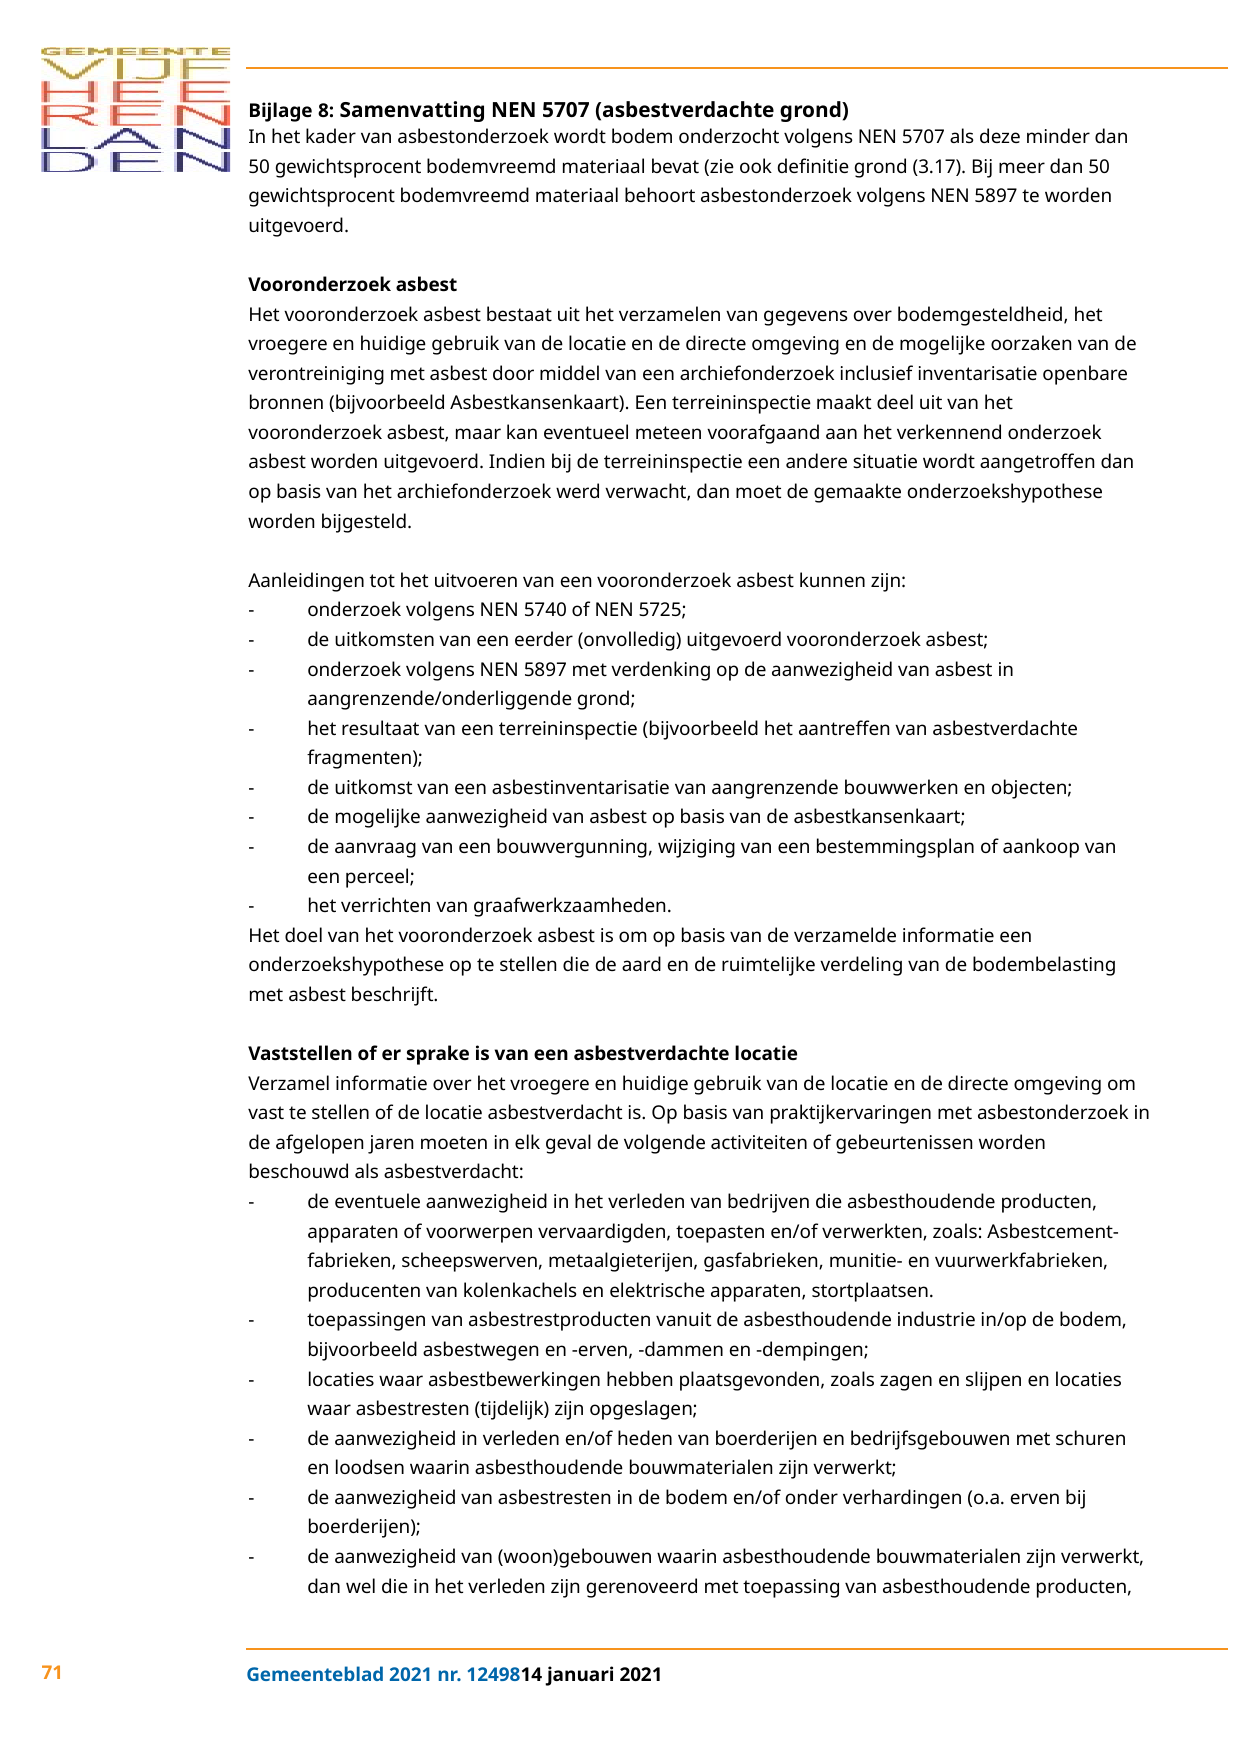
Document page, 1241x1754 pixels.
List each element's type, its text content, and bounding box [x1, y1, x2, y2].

list de eventuele aanwezigheid in het verleden van bedrijven die asbesthoudende producten, apparaten of voorwerpen vervaardigden, toepasten en/of verwerkten, zoals: Asbestcement- fabrieken, scheepswerven, metaalgieterijen, gasfabrieken, munitie- en vuurwerkfabrieken, producenten van kolenkachels en elektrische apparaten, stortplaatsen. [248, 1188, 1152, 1303]
list toepassingen van asbestrestproducten vanuit de asbesthoudende industrie in/op de bodem, bijvoorbeeld asbestwegen en -erven, -dammen en -dempingen; [248, 1307, 1152, 1362]
text Verzamel informatie over het vroegere en huidige gebruik van de locatie en de directe omgeving om vast te stellen of de locatie asbestverdacht is. Op basis van praktijkervaringen met asbestonderzoek in de afgelopen jaren moeten in elk geval de volgende activiteiten of gebeurtenissen worden beschouwd als asbestverdacht: [248, 1070, 1152, 1184]
text Vooronderzoek asbest [248, 271, 1152, 297]
list de mogelijke aanwezigheid van asbest op basis van de asbestkansenkaart; [248, 804, 1152, 829]
list de aanwezigheid van asbestresten in de bodem en/of onder verhardingen (o.a. erven bij boerderijen); [248, 1484, 1152, 1539]
text Het doel van het vooronderzoek asbest is om op basis van de verzamelde informatie een onderzoekshypothese op te stellen die de aard en de ruimtelijke verdeling van de bodembelasting met asbest beschrijft. [248, 922, 1152, 1007]
text In het kader van asbestonderzoek wordt bodem onderzocht volgens NEN 5707 als deze minder dan 50 gewichtsprocent bodemvreemd materiaal bevat (zie ook definitie grond (3.17). Bij meer dan 50 gewichtsprocent bodemvreemd materiaal behoort asbestonderzoek volgens NEN 5897 te worden uitgevoerd. [248, 123, 1152, 238]
list locaties waar asbestbewerkingen hebben plaatsgevonden, zoals zagen en slijpen en locaties waar asbestresten (tijdelijk) zijn opgeslagen; [248, 1366, 1152, 1421]
list de uitkomst van een asbestinventarisatie van aangrenzende bouwwerken en objecten; [248, 774, 1152, 800]
list de aanwezigheid in verleden en/of heden van boerderijen en bedrijfsgebouwen met schuren en loodsen waarin asbesthoudende bouwmaterialen zijn verwerkt; [248, 1425, 1152, 1480]
text Het vooronderzoek asbest bestaat uit het verzamelen van gegevens over bodemgesteldheid, het vroegere en huidige gebruik van de locatie en de directe omgeving en de mogelijke oorzaken van de verontreiniging met asbest door middel van een archiefonderzoek inclusief inventarisatie openbare bronnen (bijvoorbeeld Asbestkansenkaart). Een terreininspectie maakt deel uit van het vooronderzoek asbest, maar kan eventueel meteen voorafgaand aan het verkennend onderzoek asbest worden uitgevoerd. Indien bij de terreininspectie een andere situatie wordt aangetroffen dan op basis van het archiefonderzoek werd verwacht, dan moet de gemaakte onderzoekshypothese worden bijgesteld. [248, 301, 1152, 534]
list de aanvraag van een bouwvergunning, wijziging van een bestemmingsplan of aankoop van een perceel; [248, 833, 1152, 889]
list onderzoek volgens NEN 5897 met verdenking op de aanwezigheid van asbest in aangrenzende/onderliggende grond; [248, 656, 1152, 711]
picture [41, 47, 231, 172]
text Aanleidingen tot het uitvoeren van een vooronderzoek asbest kunnen zijn: [248, 567, 1152, 593]
text Vaststellen of er sprake is van een asbestverdachte locatie [248, 1040, 1152, 1066]
list de uitkomsten van een eerder (onvolledig) uitgevoerd vooronderzoek asbest; [248, 626, 1152, 652]
text Bijlage 8: Samenvatting NEN 5707 (asbestverdachte grond) [248, 95, 1152, 123]
list het verrichten van graafwerkzaamheden. [248, 892, 1152, 918]
list onderzoek volgens NEN 5740 of NEN 5725; [248, 597, 1152, 622]
list het resultaat van een terreininspectie (bijvoorbeeld het aantreffen van asbestverdachte fragmenten); [248, 715, 1152, 770]
list de aanwezigheid van (woon)gebouwen waarin asbesthoudende bouwmaterialen zijn verwerkt, dan wel die in het verleden zijn gerenoveerd met toepassing van asbesthoudende producten, [248, 1543, 1152, 1599]
